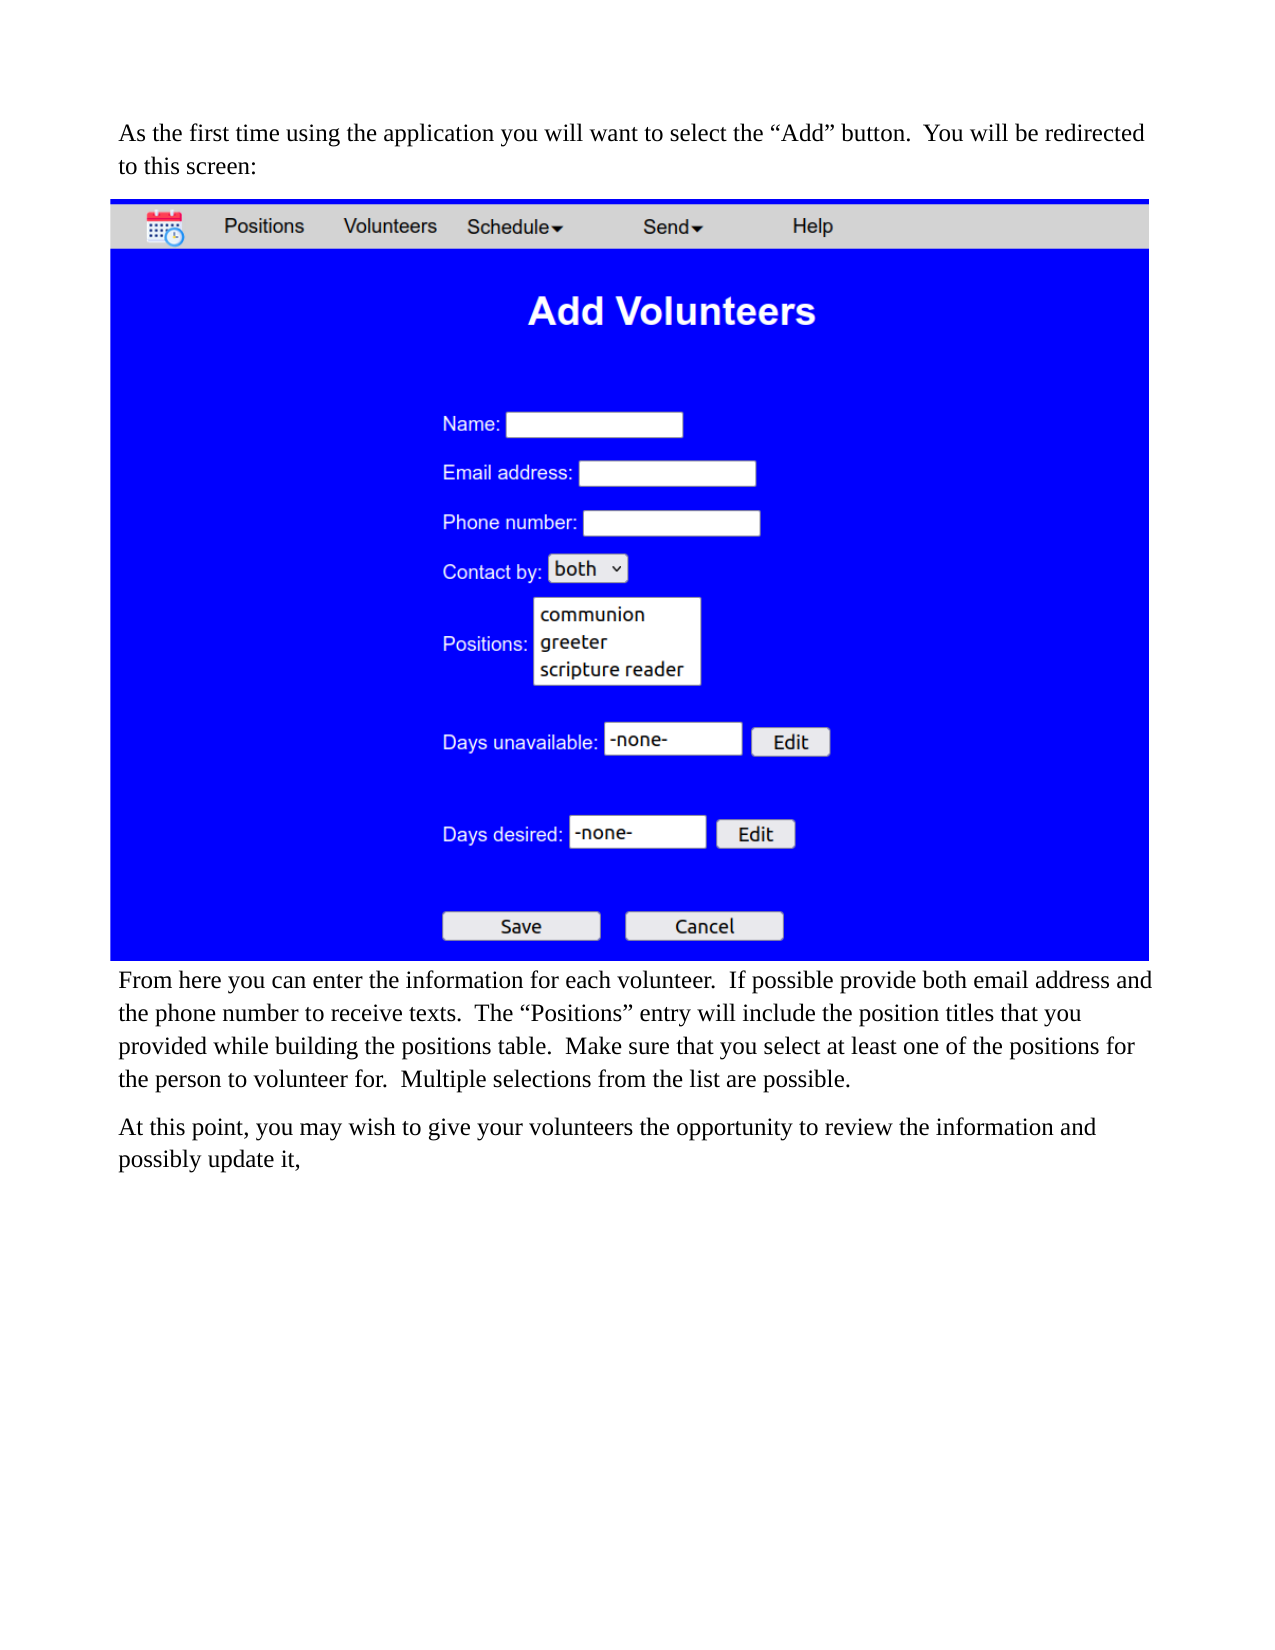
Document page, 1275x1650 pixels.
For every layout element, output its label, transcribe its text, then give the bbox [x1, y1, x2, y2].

text As the first time using the application you will want to select the “Add” button. You will be redirected to this screen: [118, 118, 1157, 180]
text At this point, you may wish to give your volunteers the opportunity to review the information and possibly update it, [118, 1112, 1157, 1173]
picture [110, 199, 1149, 961]
text From here you can enter the information for each volunteer. If possible provide both email address and the phone number to receive texts. The “Positions” entry will include the position titles that you provided while building the positions table. Make sure that you select at least one of the positions for the person to volunteer for. Multiple selections from the list are possible. [118, 961, 1157, 1093]
